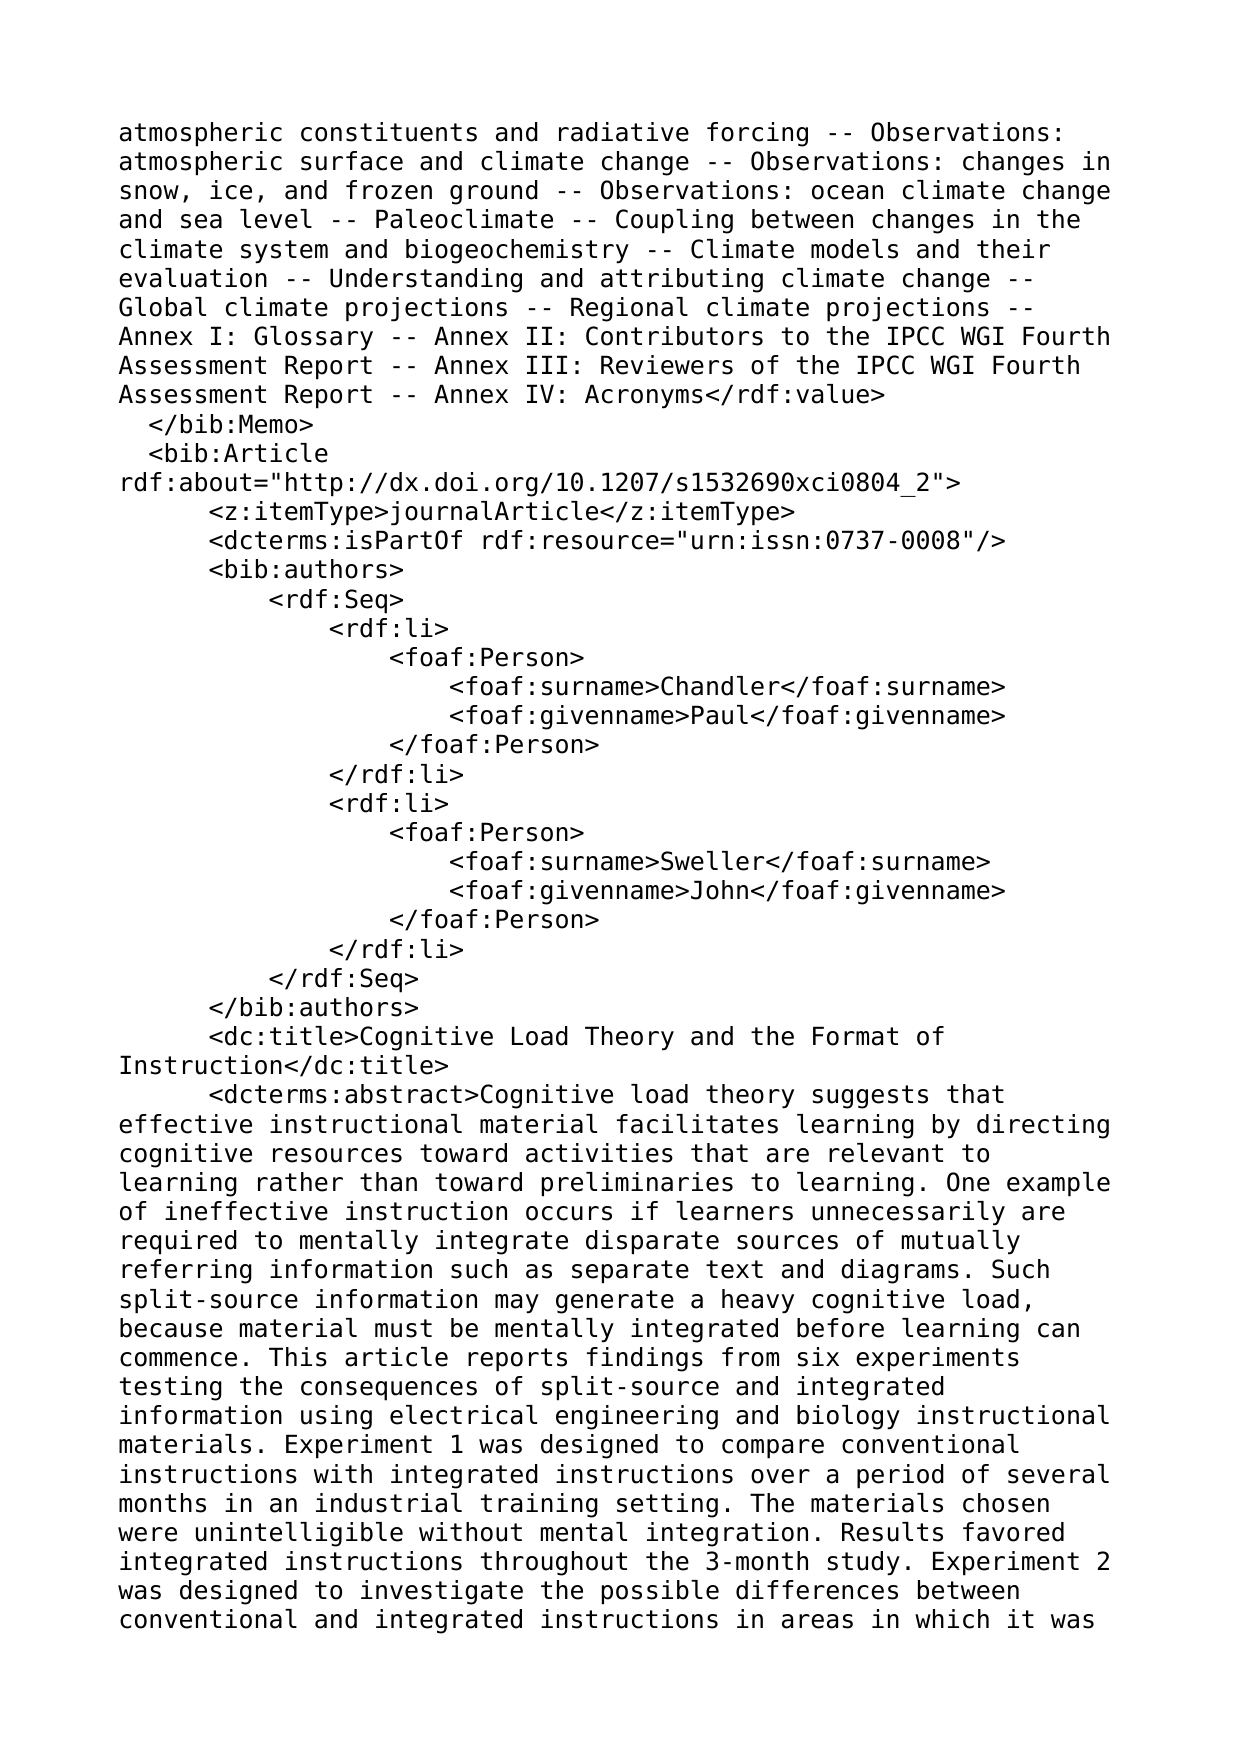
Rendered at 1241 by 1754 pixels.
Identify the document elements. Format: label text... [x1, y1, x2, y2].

text atmospheric constituents and radiative forcing -- Observations: atmospheric surface and climate change -- Observations: changes in snow, ice, and frozen ground -- Observations: ocean climate change and sea level -- Paleoclimate -- Coupling between changes in the climate system and biogeochemistry -- Climate models and their evaluation -- Understanding and attributing climate change -- Global climate projections -- Regional climate projections -- Annex I: Glossary -- Annex II: Contributors to the IPCC WGI Fourth Assessment Report -- Annex III: Reviewers of the IPCC WGI Fourth Assessment Report -- Annex IV: Acronyms</rdf:value> </bib:Memo> <bib:Article rdf:about="http://dx.doi.org/10.1207/s1532690xci0804_2"> <z:itemType>journalArticle</z:itemType> <dcterms:isPartOf rdf:resource="urn:issn:0737-0008"/> <bib:authors> <rdf:Seq> <rdf:li> <foaf:Person> <foaf:surname>Chandler</foaf:surname> <foaf:givenname>Paul</foaf:givenname> </foaf:Person> </rdf:li> <rdf:li> <foaf:Person> <foaf:surname>Sweller</foaf:surname> <foaf:givenname>John</foaf:givenname> </foaf:Person> </rdf:li> </rdf:Seq> </bib:authors> <dc:title>Cognitive Load Theory and the Format of Instruction</dc:title> <dcterms:abstract>Cognitive load theory suggests that effective instructional material facilitates learning by directing cognitive resources toward activities that are relevant to learning rather than toward preliminaries to learning. One example of ineffective instruction occurs if learners unnecessarily are required to mentally integrate disparate sources of mutually referring information such as separate text and diagrams. Such split-source information may generate a heavy cognitive load, because material must be mentally integrated before learning can commence. This article reports findings from six experiments testing the consequences of split-source and integrated information using electrical engineering and biology instructional materials. Experiment 1 was designed to compare conventional instructions with integrated instructions over a period of several months in an industrial training setting. The materials chosen were unintelligible without mental integration. Results favored integrated instructions throughout the 3-month study. Experiment 2 was designed to investigate the possible differences between conventional and integrated instructions in areas in which it was [118, 118, 1122, 1635]
